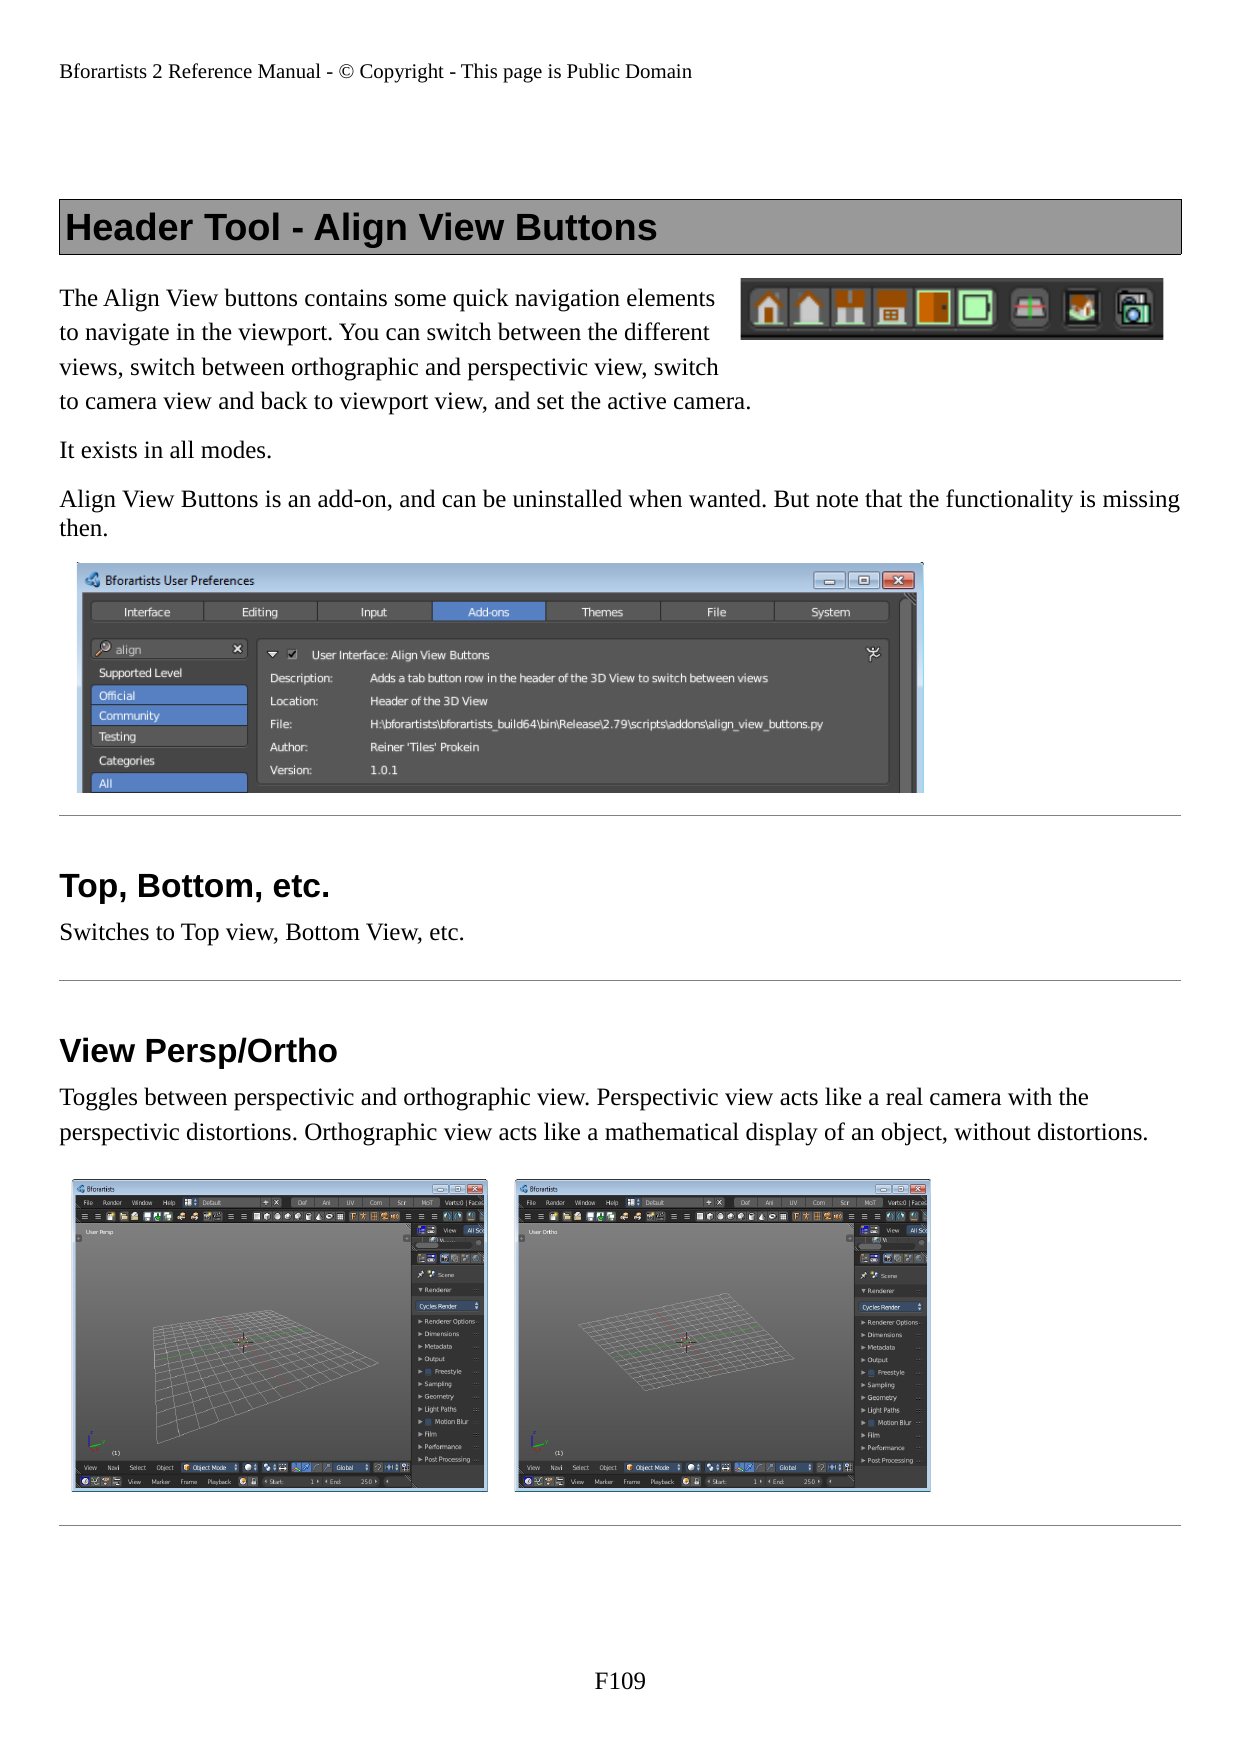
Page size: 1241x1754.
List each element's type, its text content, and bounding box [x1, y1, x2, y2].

subtitle View Persp/Ortho [59, 1031, 1181, 1069]
text It exists in all modes. [59, 435, 1181, 464]
picture [514, 1179, 931, 1492]
subtitle Top, Bottom, etc. [59, 866, 1181, 904]
text Switches to Top view, Bottom View, etc. [59, 917, 1181, 946]
table_header Header Tool - Align View Buttons [60, 200, 1181, 254]
picture [76, 562, 924, 793]
picture [71, 1179, 488, 1492]
text Toggles between perspectivic and orthographic view. Perspectivic view acts like a real camera with the perspectivic distortions. Orthographic view acts like a mathematical display of an object, without distortions. [59, 1082, 1181, 1145]
text Align View Buttons is an add-on, and can be uninstalled when wanted. But note that the functionality is missing then. [59, 484, 1181, 542]
picture [740, 278, 1164, 340]
text The Align View buttons contains some quick navigation elements to navigate in the viewport. You can switch between the different views, switch between orthographic and perspectivic view, switch to camera view and back to viewport view, and set the active camera. [59, 283, 1181, 415]
